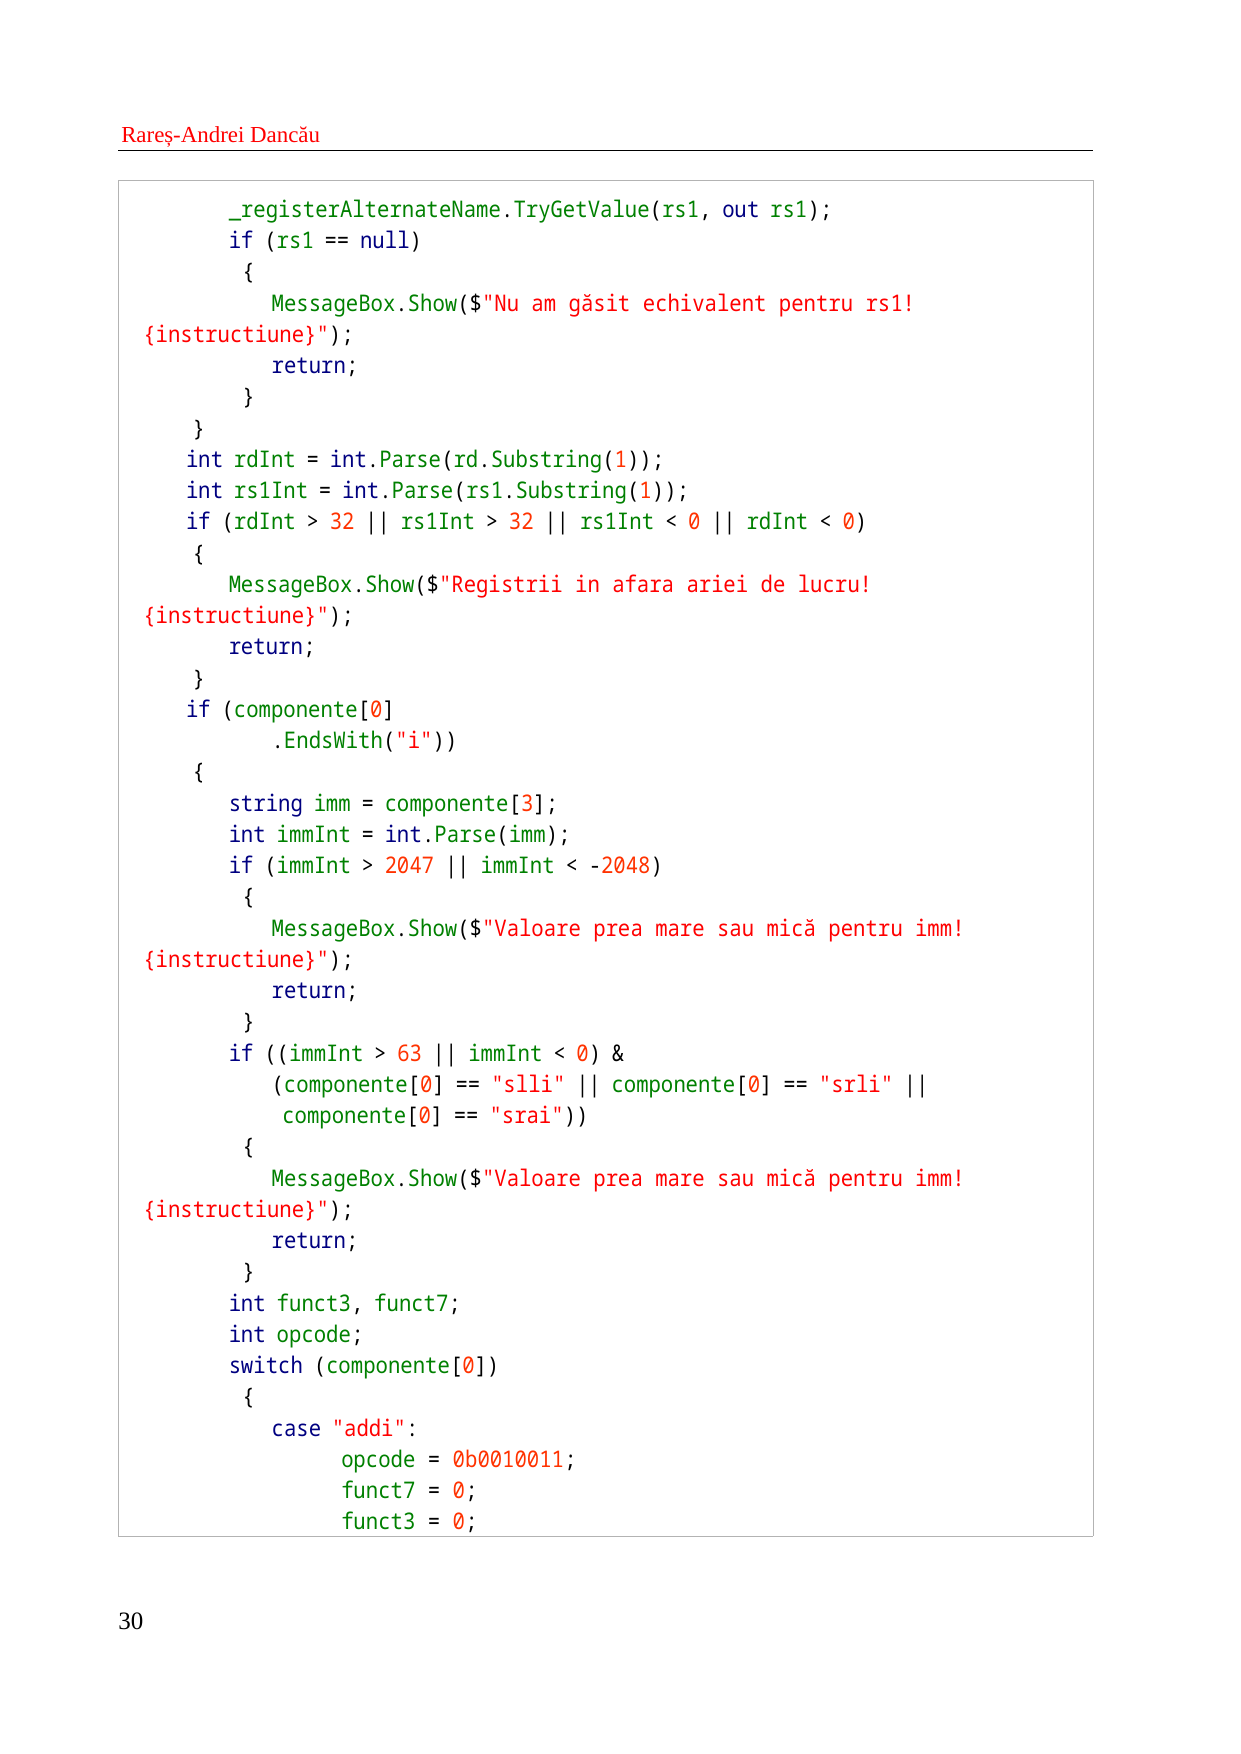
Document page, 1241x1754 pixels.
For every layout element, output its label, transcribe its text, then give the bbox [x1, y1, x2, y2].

text return; [119, 336, 1093, 368]
text if (rs1 == null) [119, 211, 1093, 243]
text opcode = 0b0010011; [119, 1430, 1093, 1461]
text { [119, 1368, 1093, 1399]
text .EndsWith("i")) [119, 711, 1093, 743]
text } [119, 399, 1093, 430]
text { [119, 1118, 1093, 1149]
text { [119, 243, 1093, 274]
text { [119, 524, 1093, 555]
text return; [119, 1211, 1093, 1243]
text case "addi": [119, 1399, 1093, 1430]
text return; [119, 618, 1093, 649]
text funct7 = 0; [119, 1461, 1093, 1493]
text funct3 = 0; [119, 1493, 1093, 1536]
text int opcode; [119, 1305, 1093, 1336]
text int immInt = int.Parse(imm); [119, 805, 1093, 836]
text int rs1Int = int.Parse(rs1.Substring(1)); [119, 461, 1093, 493]
text (componente[0] == "slli" || componente[0] == "srli" || [119, 1055, 1093, 1086]
text MessageBox.Show($"Nu am găsit echivalent pentru rs1! {instructiune}"); [119, 274, 1093, 336]
text int funct3, funct7; [119, 1274, 1093, 1305]
text } [119, 368, 1093, 399]
text } [119, 1243, 1093, 1274]
text MessageBox.Show($"Registrii in afara ariei de lucru! {instructiune}"); [119, 555, 1093, 618]
text if ((immInt > 63 || immInt < 0) & [119, 1024, 1093, 1055]
text { [119, 868, 1093, 899]
text if (rdInt > 32 || rs1Int > 32 || rs1Int < 0 || rdInt < 0) [119, 493, 1093, 524]
text int rdInt = int.Parse(rd.Substring(1)); [119, 430, 1093, 461]
text MessageBox.Show($"Valoare prea mare sau mică pentru imm! {instructiune}"); [119, 1149, 1093, 1211]
text switch (componente[0]) [119, 1336, 1093, 1368]
text componente[0] == "srai")) [119, 1086, 1093, 1118]
text } [119, 649, 1093, 680]
text return; [119, 961, 1093, 993]
text MessageBox.Show($"Valoare prea mare sau mică pentru imm! {instructiune}"); [119, 899, 1093, 961]
text { [119, 743, 1093, 774]
text if (componente[0] [119, 680, 1093, 711]
text } [119, 993, 1093, 1024]
text _registerAlternateName.TryGetValue(rs1, out rs1); [119, 181, 1093, 211]
text if (immInt > 2047 || immInt < -2048) [119, 836, 1093, 868]
text string imm = componente[3]; [119, 774, 1093, 805]
